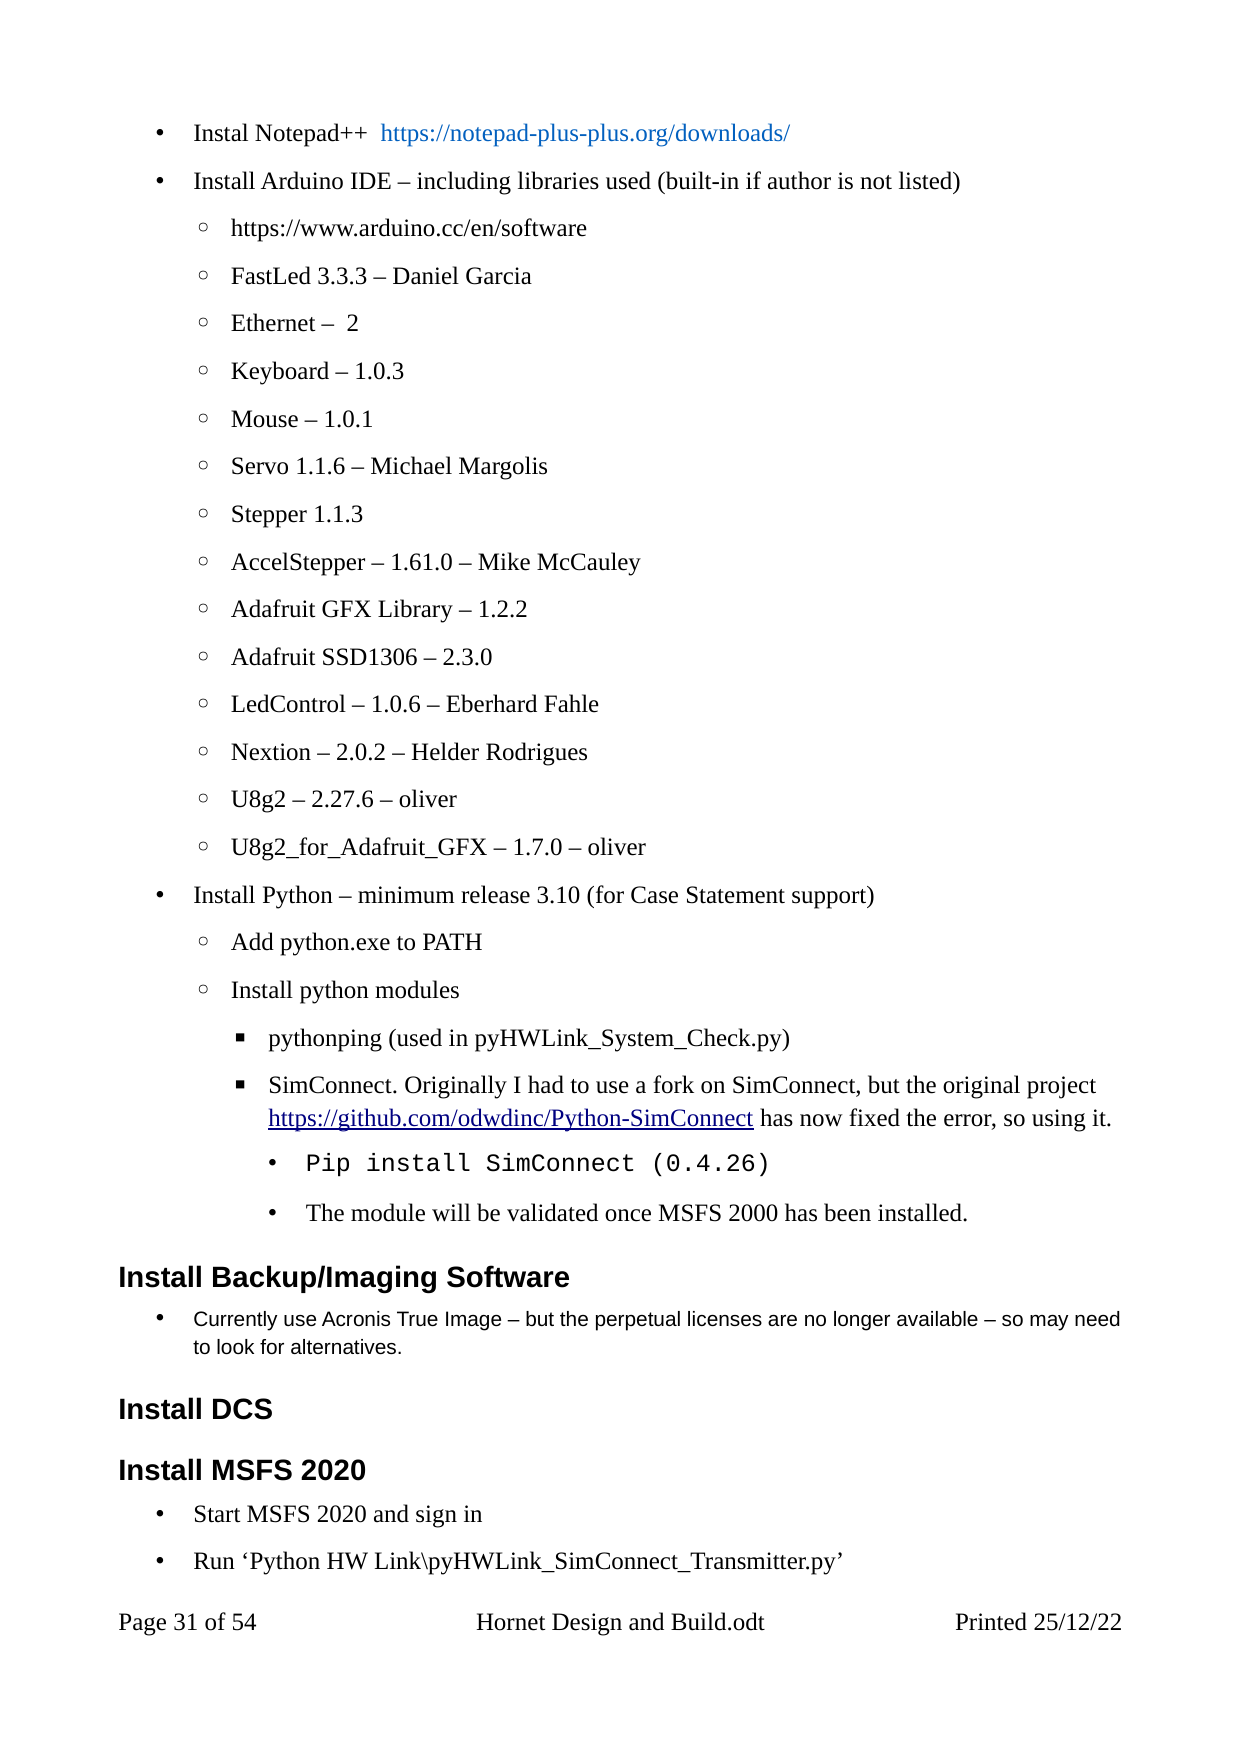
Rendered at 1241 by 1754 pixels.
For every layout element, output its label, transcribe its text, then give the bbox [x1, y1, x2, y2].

subtitle Install MSFS 2020 [118, 1452, 1122, 1486]
list Ethernet – 2 [193, 308, 1122, 337]
list Mouse – 1.0.1 [193, 404, 1122, 432]
list Install Python – minimum release 3.10 (for Case Statement support) [156, 880, 1122, 908]
list Start MSFS 2020 and sign in [156, 1499, 1122, 1527]
list The module will be validated once MSFS 2000 has been installed. [268, 1198, 1122, 1227]
list Add python.exe to PATH [193, 927, 1122, 956]
list pythonping (used in pyHWLink_System_Check.py) [231, 1023, 1122, 1051]
list U8g2_for_Adafruit_GFX – 1.7.0 – oliver [193, 832, 1122, 861]
list Instal Notepad++ https://notepad-plus-plus.org/downloads/ [156, 118, 1122, 147]
list Install Arduino IDE – including libraries used (built-in if author is not listed) [156, 166, 1122, 194]
list Nextion – 2.0.2 – Helder Rodrigues [193, 737, 1122, 766]
list LedControl – 1.0.6 – Eberhard Fahle [193, 689, 1122, 718]
list Adafruit SSD1306 – 2.3.0 [193, 642, 1122, 671]
list Keyboard – 1.0.3 [193, 356, 1122, 385]
list Adafruit GFX Library – 1.2.2 [193, 594, 1122, 623]
list AccelStepper – 1.61.0 – Mike McCauley [193, 547, 1122, 575]
subtitle Install Backup/Imaging Software [118, 1260, 1122, 1294]
list Install python modules [193, 975, 1122, 1004]
list https://www.arduino.cc/en/software [193, 213, 1122, 242]
list U8g2 – 2.27.6 – oliver [193, 784, 1122, 813]
subtitle Install DCS [118, 1392, 1122, 1425]
list Pip install SimConnect (0.4.26) [268, 1151, 1122, 1179]
list Stepper 1.1.3 [193, 499, 1122, 528]
list Servo 1.1.6 – Michael Margolis [193, 451, 1122, 480]
list Currently use Acronis True Image – but the perpetual licenses are no longer available – so may need to look for alternatives. [156, 1306, 1122, 1359]
list SimConnect. Originally I had to use a fork on SimConnect, but the original project https://github.com/odwdinc/Python-SimConnect has now fixed the error, so using it. [231, 1070, 1122, 1132]
list Run ‘Python HW Link\pyHWLink_SimConnect_Transmitter.py’ [156, 1546, 1122, 1575]
list FastLed 3.3.3 – Daniel Garcia [193, 261, 1122, 290]
